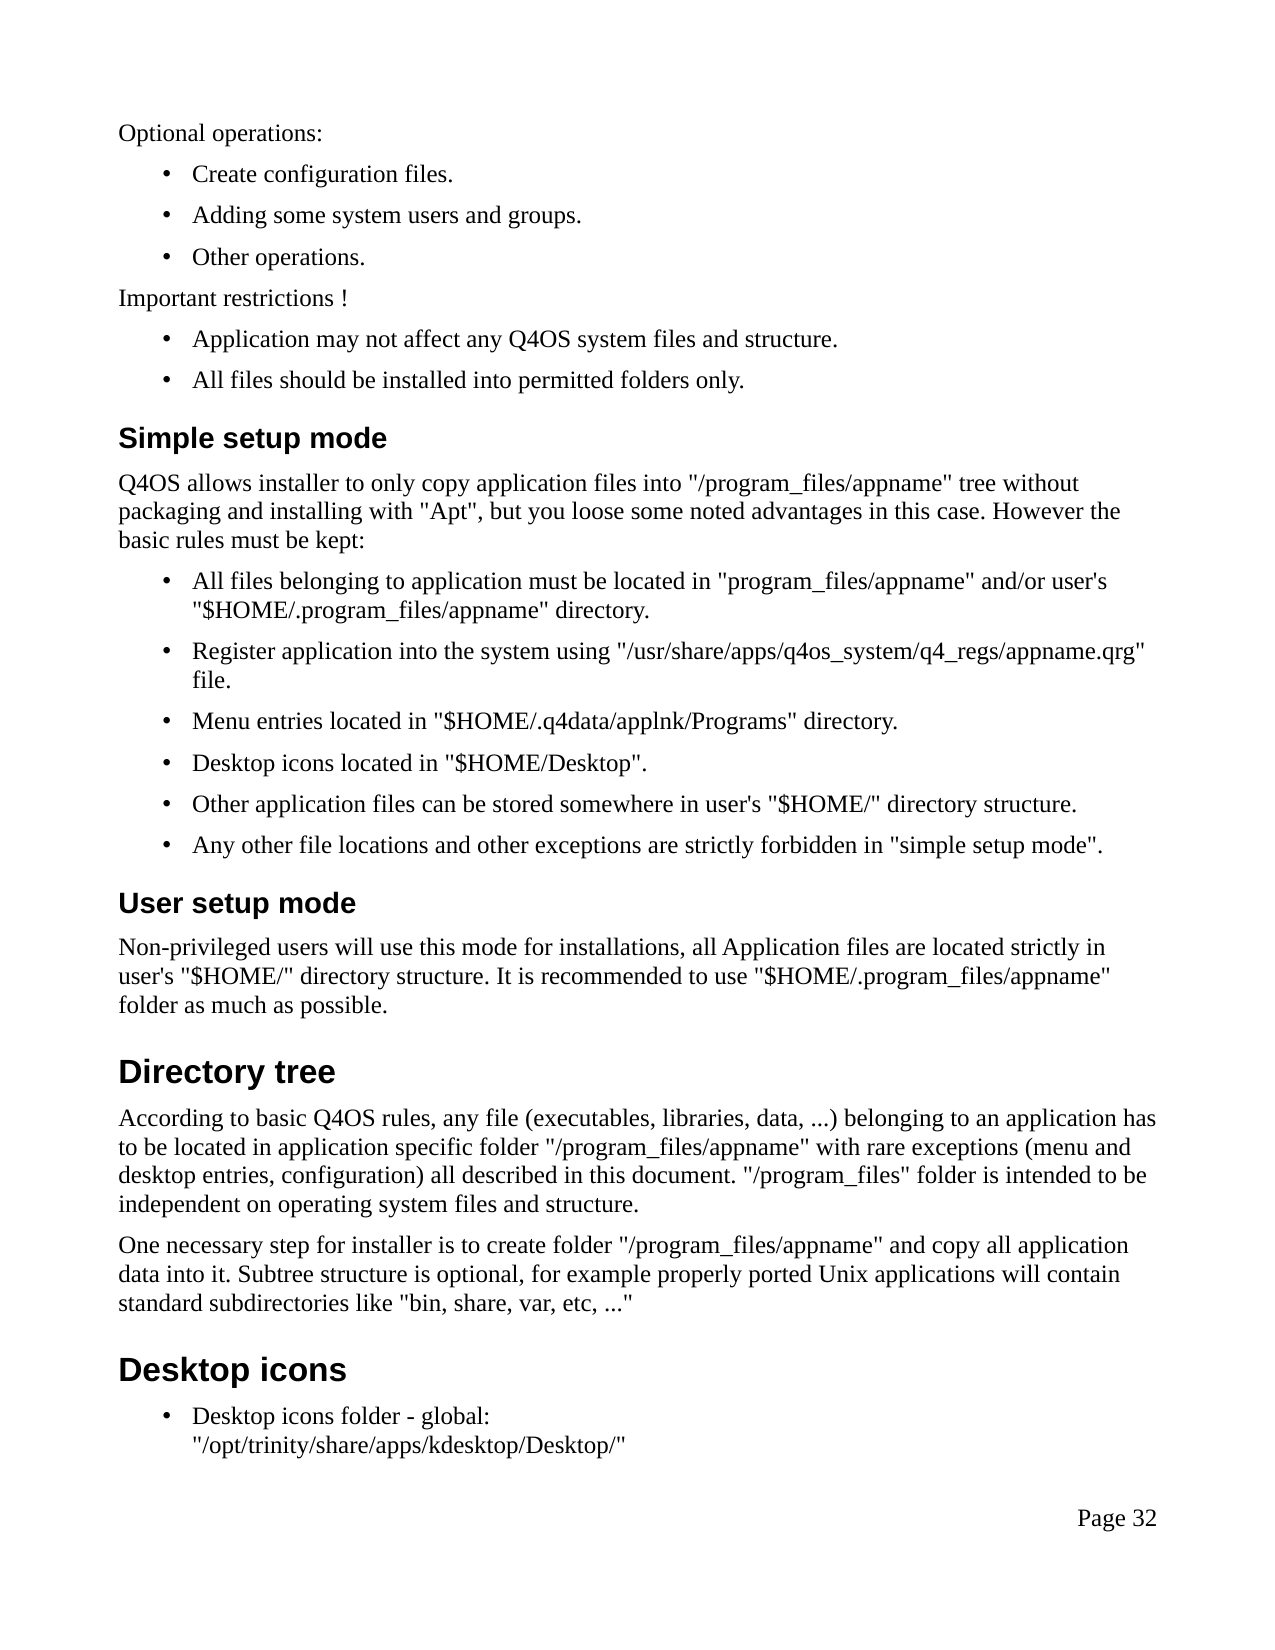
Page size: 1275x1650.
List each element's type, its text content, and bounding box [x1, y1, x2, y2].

subtitle Simple setup mode [118, 421, 1157, 455]
list Create configuration files. [162, 159, 1157, 188]
text According to basic Q4OS rules, any file (executables, libraries, data, ...) belonging to an application has to be located in application specific folder "/program_files/appname" with rare exceptions (menu and desktop entries, configuration) all described in this document. "/program_files" folder is intended to be independent on operating system files and structure. [118, 1103, 1157, 1218]
list All files belonging to application must be located in "program_files/appname" and/or user's "$HOME/.program_files/appname" directory. [162, 566, 1157, 624]
list Any other file locations and other exceptions are strictly forbidden in "simple setup mode". [162, 830, 1157, 859]
list Menu entries located in "$HOME/.q4data/applnk/Programs" directory. [162, 706, 1157, 735]
subtitle User setup mode [118, 886, 1157, 920]
list Adding some system users and groups. [162, 201, 1157, 229]
list Other operations. [162, 242, 1157, 271]
list All files should be installed into permitted folders only. [162, 366, 1157, 394]
list Desktop icons located in "$HOME/Desktop". [162, 748, 1157, 776]
list Application may not affect any Q4OS system files and structure. [162, 324, 1157, 353]
subtitle Directory tree [118, 1052, 1157, 1091]
text Important restrictions ! [118, 283, 1157, 312]
list Desktop icons folder - global: "/opt/trinity/share/apps/kdesktop/Desktop/" [162, 1401, 1157, 1459]
list Other application files can be stored somewhere in user's "$HOME/" directory structure. [162, 789, 1157, 818]
subtitle Desktop icons [118, 1350, 1157, 1389]
text Non-privileged users will use this mode for installations, all Application files are located strictly in user's "$HOME/" directory structure. It is recommended to use "$HOME/.program_files/appname" folder as much as possible. [118, 932, 1157, 1018]
text One necessary step for installer is to create folder "/program_files/appname" and copy all application data into it. Subtree structure is optional, for example properly ported Unix applications will contain standard subdirectories like "bin, share, var, etc, ..." [118, 1231, 1157, 1317]
text Q4OS allows installer to only copy application files into "/program_files/appname" tree without packaging and installing with "Apt", but you loose some noted advantages in this case. However the basic rules must be kept: [118, 468, 1157, 554]
list Register application into the system using "/usr/share/apps/q4os_system/q4_regs/appname.qrg" file. [162, 636, 1157, 694]
text Optional operations: [118, 118, 1157, 147]
